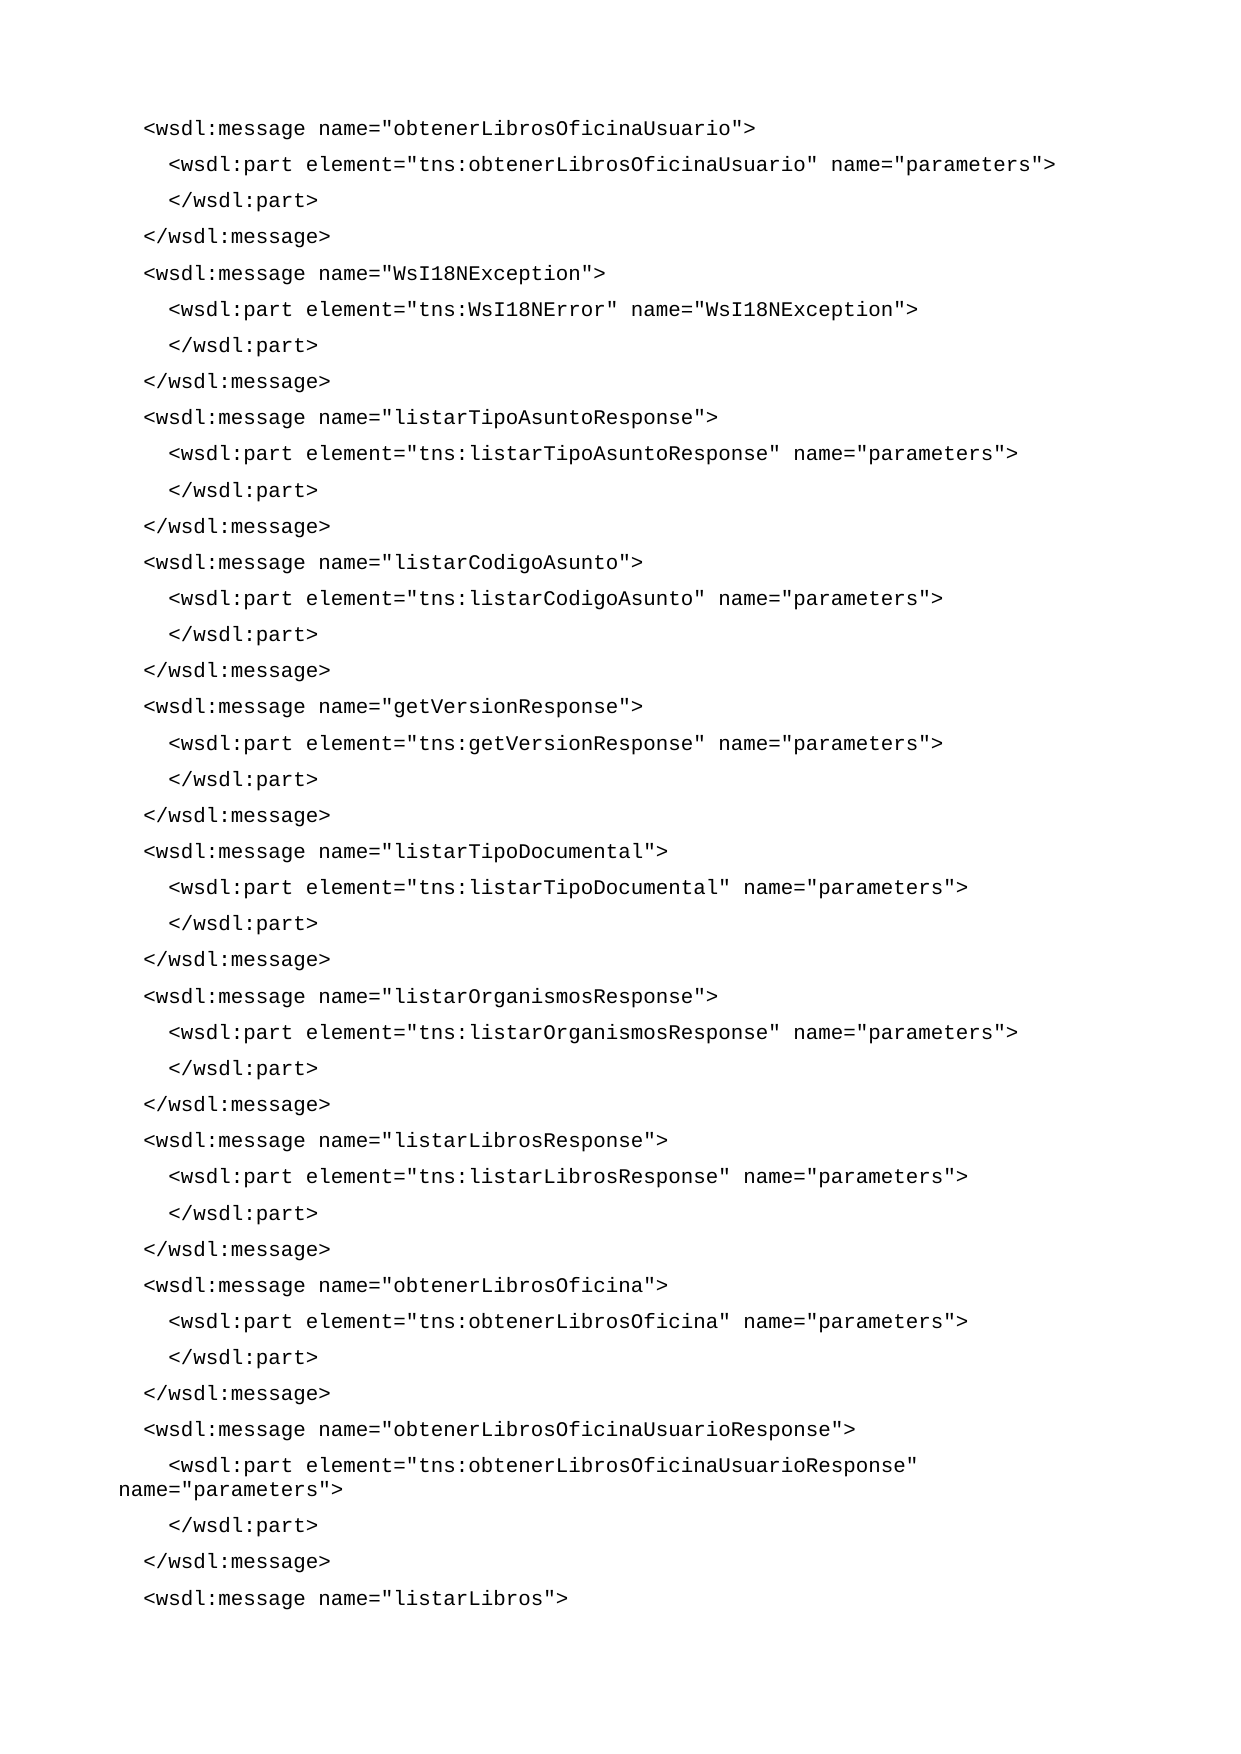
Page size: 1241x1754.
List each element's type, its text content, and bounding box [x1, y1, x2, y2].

text </wsdl:part> [118, 913, 1122, 937]
text <wsdl:part element="tns:listarTipoAsuntoResponse" name="parameters"> [118, 443, 1122, 467]
text <wsdl:part element="tns:obtenerLibrosOficina" name="parameters"> [118, 1311, 1122, 1334]
text </wsdl:part> [118, 1347, 1122, 1371]
text </wsdl:message> [118, 1094, 1122, 1118]
text <wsdl:part element="tns:listarLibrosResponse" name="parameters"> [118, 1166, 1122, 1190]
text </wsdl:message> [118, 949, 1122, 973]
text <wsdl:message name="listarTipoDocumental"> [118, 841, 1122, 865]
text <wsdl:part element="tns:obtenerLibrosOficinaUsuario" name="parameters"> [118, 154, 1122, 178]
text <wsdl:message name="WsI18NException"> [118, 263, 1122, 286]
text </wsdl:part> [118, 769, 1122, 792]
text <wsdl:message name="listarLibrosResponse"> [118, 1130, 1122, 1154]
text <wsdl:message name="listarLibros"> [118, 1588, 1122, 1611]
text </wsdl:part> [118, 190, 1122, 214]
text <wsdl:part element="tns:getVersionResponse" name="parameters"> [118, 733, 1122, 756]
text <wsdl:part element="tns:listarOrganismosResponse" name="parameters"> [118, 1022, 1122, 1045]
text <wsdl:message name="listarOrganismosResponse"> [118, 986, 1122, 1009]
text </wsdl:message> [118, 516, 1122, 539]
text </wsdl:part> [118, 479, 1122, 503]
text <wsdl:part element="tns:listarTipoDocumental" name="parameters"> [118, 877, 1122, 901]
text </wsdl:message> [118, 805, 1122, 828]
text </wsdl:part> [118, 335, 1122, 359]
text </wsdl:message> [118, 227, 1122, 250]
text <wsdl:part element="tns:listarCodigoAsunto" name="parameters"> [118, 588, 1122, 612]
text </wsdl:message> [118, 1239, 1122, 1262]
text </wsdl:message> [118, 1551, 1122, 1575]
text </wsdl:part> [118, 1515, 1122, 1539]
text </wsdl:part> [118, 1058, 1122, 1082]
text <wsdl:part element="tns:obtenerLibrosOficinaUsuarioResponse" name="parameters"> [118, 1456, 1122, 1503]
text </wsdl:message> [118, 371, 1122, 395]
text <wsdl:message name="getVersionResponse"> [118, 696, 1122, 720]
text </wsdl:part> [118, 1202, 1122, 1226]
text <wsdl:message name="listarTipoAsuntoResponse"> [118, 407, 1122, 431]
text </wsdl:message> [118, 1383, 1122, 1407]
text <wsdl:message name="obtenerLibrosOficinaUsuario"> [118, 118, 1122, 142]
text <wsdl:message name="listarCodigoAsunto"> [118, 552, 1122, 576]
text <wsdl:part element="tns:WsI18NError" name="WsI18NException"> [118, 299, 1122, 322]
text <wsdl:message name="obtenerLibrosOficinaUsuarioResponse"> [118, 1419, 1122, 1443]
text </wsdl:part> [118, 624, 1122, 648]
text <wsdl:message name="obtenerLibrosOficina"> [118, 1275, 1122, 1298]
text </wsdl:message> [118, 660, 1122, 684]
